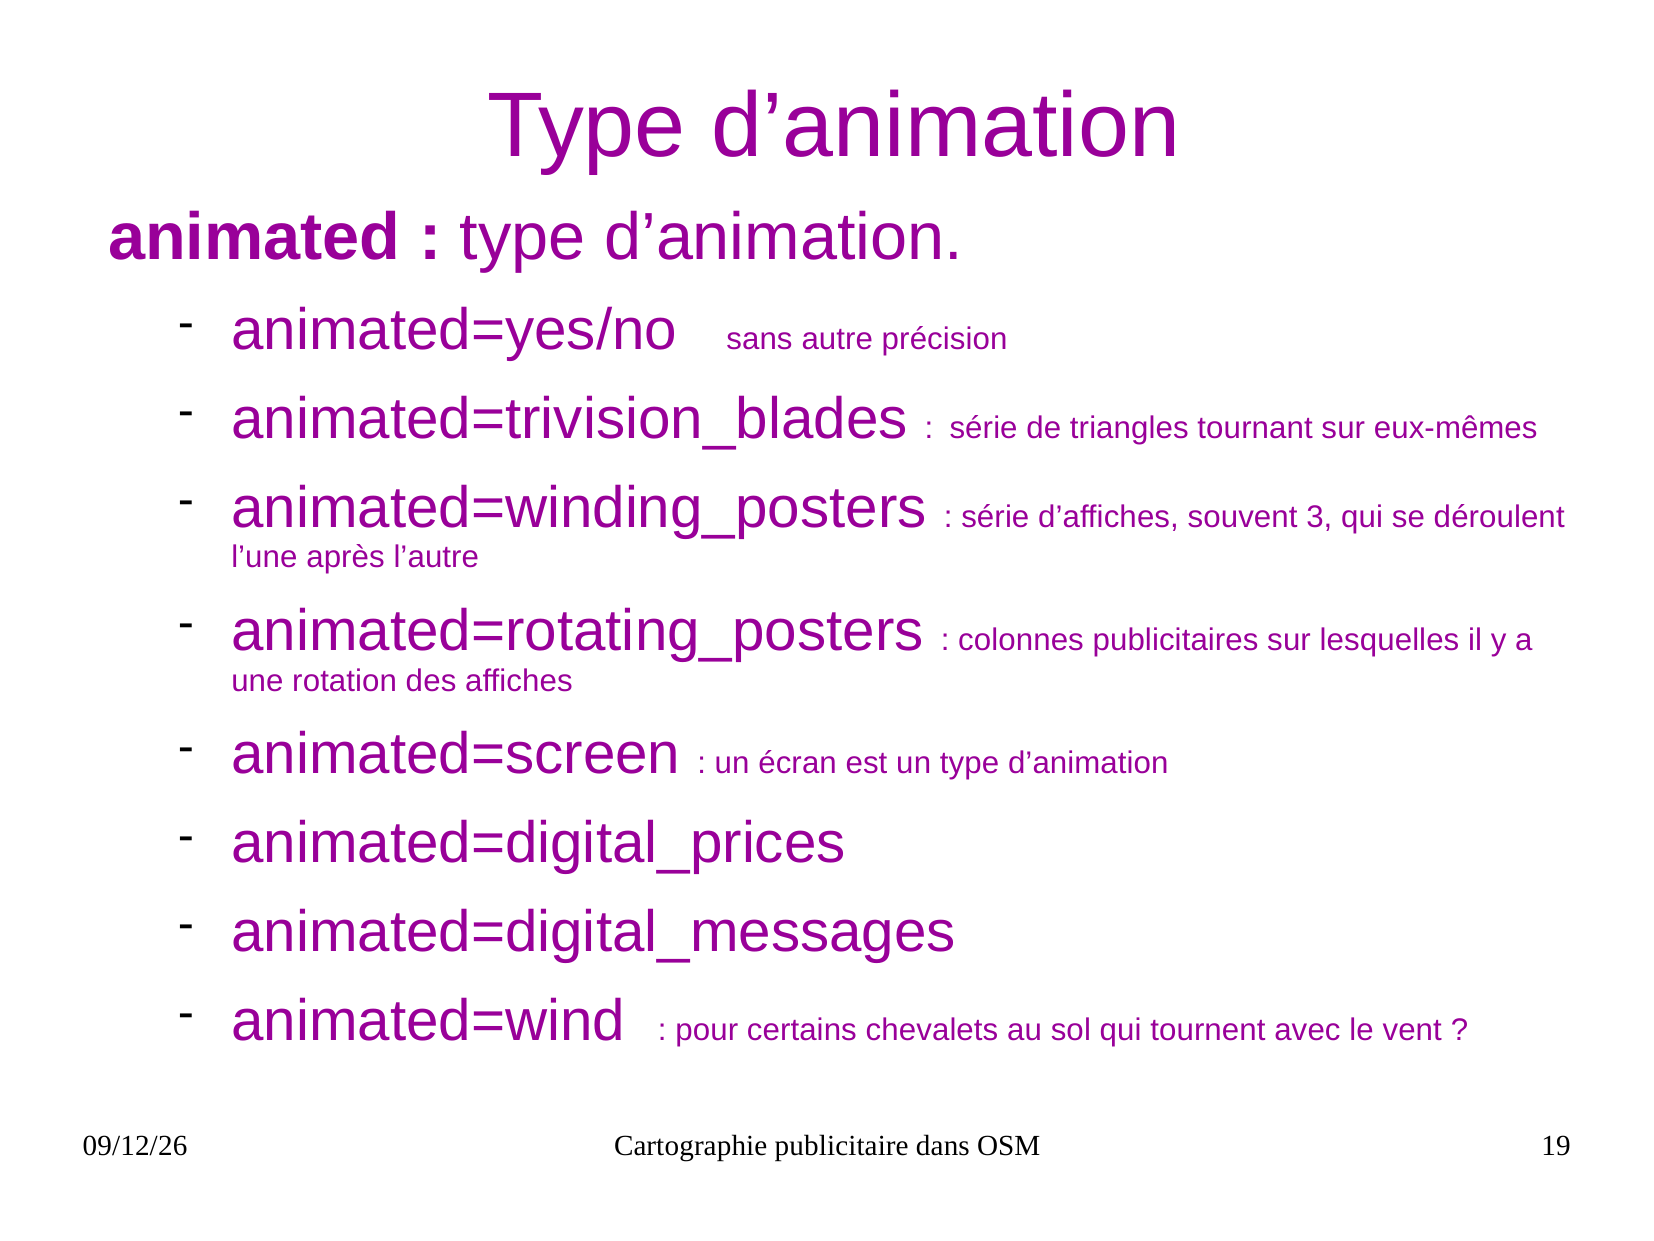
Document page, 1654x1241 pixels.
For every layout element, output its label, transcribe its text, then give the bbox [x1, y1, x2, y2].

list animated : type d’animation. animated=yes/no sans autre précision animated=trivision_blades : série de triangles tournant sur eux-mêmes animated=winding_posters : série d’affiches, souvent 3, qui se déroulent l’une après l’autre animated=rotating_posters : colonnes publicitaires sur lesquelles il y a une rotation des affiches animated=screen : un écran est un type d’animation animated=digital_prices animated=digital_messages animated=wind : pour certains chevalets au sol qui tournent avec le vent ? [90, 195, 1579, 1096]
title Type d’animation [90, 19, 1579, 195]
